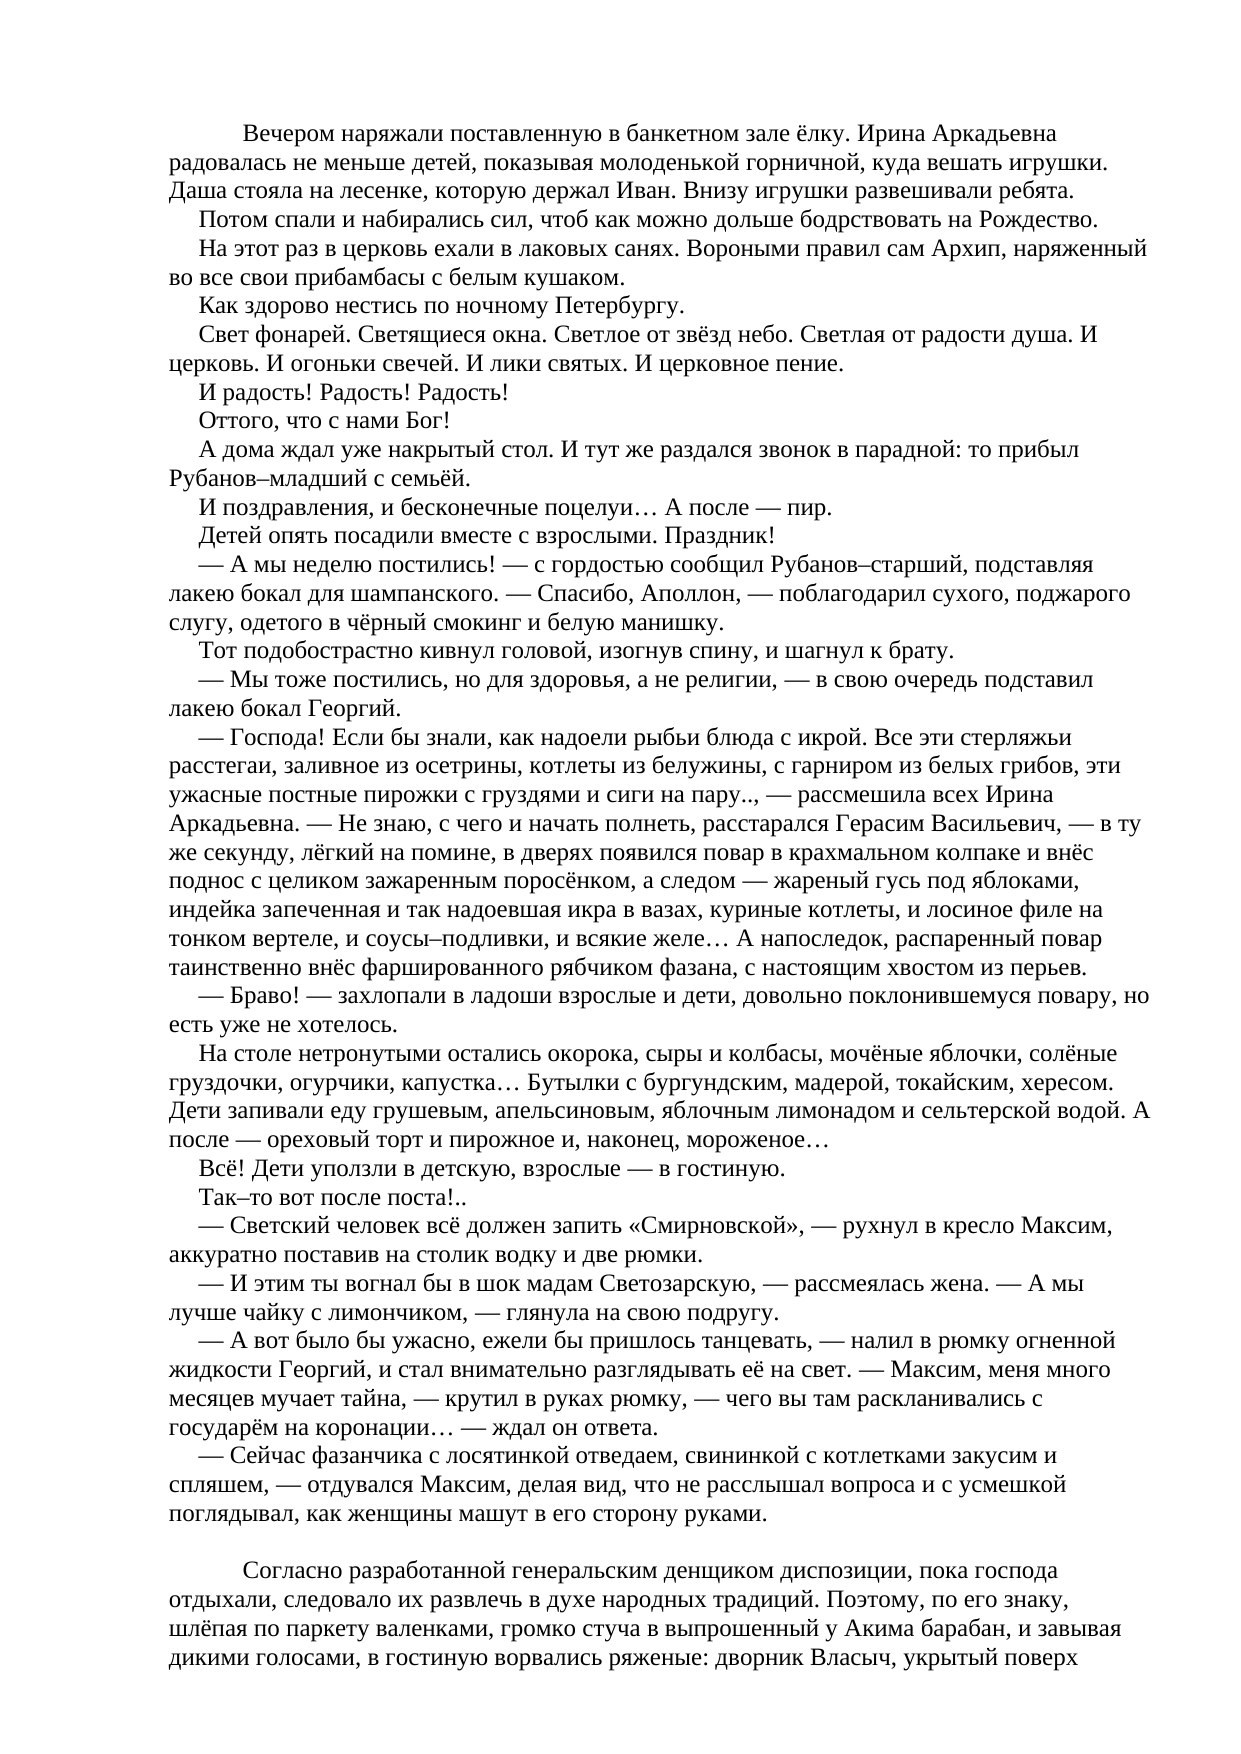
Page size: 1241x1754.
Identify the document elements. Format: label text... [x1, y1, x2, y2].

text А дома ждал уже накрытый стол. И тут же раздался звонок в парадной: то прибыл Рубанов–младший с семьёй. [169, 434, 1152, 492]
text — Сейчас фазанчика с лосятинкой отведаем, свининкой с котлетками закусим и спляшем, — отдувался Максим, делая вид, что не расслышал вопроса и с усмешкой поглядывал, как женщины машут в его сторону руками. [169, 1441, 1152, 1527]
text — И этим ты вогнал бы в шок мадам Светозарскую, — рассмеялась жена. — А мы лучше чайку с лимончиком, — глянула на свою подругу. [169, 1268, 1152, 1326]
text На столе нетронутыми остались окорока, сыры и колбасы, мочёные яблочки, солёные груздочки, огурчики, капустка… Бутылки с бургундским, мадерой, токайским, хересом. Дети запивали еду грушевым, апельсиновым, яблочным лимонадом и сельтерской водой. А после — ореховый торт и пирожное и, наконец, мороженое… [169, 1038, 1152, 1153]
text — А мы неделю постились! — с гордостью сообщил Рубанов–старший, подставляя лакею бокал для шампанского. — Спасибо, Аполлон, — поблагодарил сухого, поджарого слугу, одетого в чёрный смокинг и белую манишку. [169, 549, 1152, 636]
text И поздравления, и бесконечные поцелуи… А после — пир. [169, 492, 1152, 521]
text Всё! Дети уползли в детскую, взрослые — в гостиную. [169, 1153, 1152, 1182]
text — А вот было бы ужасно, ежели бы пришлось танцевать, — налил в рюмку огненной жидкости Георгий, и стал внимательно разглядывать её на свет. — Максим, меня много месяцев мучает тайна, — крутил в руках рюмку, — чего вы там раскланивались с государём на коронации… — ждал он ответа. [169, 1326, 1152, 1441]
text Как здорово нестись по ночному Петербургу. [169, 291, 1152, 319]
text Детей опять посадили вместе с взрослыми. Праздник! [169, 521, 1152, 549]
text Так–то вот после поста!.. [169, 1182, 1152, 1211]
text Вечером наряжали поставленную в банкетном зале ёлку. Ирина Аркадьевна радовалась не меньше детей, показывая молоденькой горничной, куда вешать игрушки. Даша стояла на лесенке, которую держал Иван. Внизу игрушки развешивали ребята. [169, 118, 1152, 204]
text Свет фонарей. Светящиеся окна. Светлое от звёзд небо. Светлая от радости душа. И церковь. И огоньки свечей. И лики святых. И церковное пение. [169, 319, 1152, 377]
text — Светский человек всё должен запить «Смирновской», — рухнул в кресло Максим, аккуратно поставив на столик водку и две рюмки. [169, 1211, 1152, 1268]
text Согласно разработанной генеральским денщиком диспозиции, пока господа отдыхали, следовало их развлечь в духе народных традиций. Поэтому, по его знаку, шлёпая по паркету валенками, громко стуча в выпрошенный у Акима барабан, и завывая дикими голосами, в гостиную ворвались ряженые: дворник Власыч, укрытый поверх [169, 1556, 1152, 1671]
text — Браво! — захлопали в ладоши взрослые и дети, довольно поклонившемуся повару, но есть уже не хотелось. [169, 981, 1152, 1038]
text — Господа! Если бы знали, как надоели рыбьи блюда с икрой. Все эти стерляжьи расстегаи, заливное из осетрины, котлеты из белужины, с гарниром из белых грибов, эти ужасные постные пирожки с груздями и сиги на пару.., — рассмешила всех Ирина Аркадьевна. — Не знаю, с чего и начать полнеть, расстарался Герасим Васильевич, — в ту же секунду, лёгкий на помине, в дверях появился повар в крахмальном колпаке и внёс поднос с целиком зажаренным поросёнком, а следом — жареный гусь под яблоками, индейка запеченная и так надоевшая икра в вазах, куриные котлеты, и лосиное филе на тонком вертеле, и соусы–подливки, и всякие желе… А напоследок, распаренный повар таинственно внёс фаршированного рябчиком фазана, с настоящим хвостом из перьев. [169, 722, 1152, 981]
text — Мы тоже постились, но для здоровья, а не религии, — в свою очередь подставил лакею бокал Георгий. [169, 664, 1152, 722]
text На этот раз в церковь ехали в лаковых санях. Вороными правил сам Архип, наряженный во все свои прибамбасы с белым кушаком. [169, 233, 1152, 291]
text И радость! Радость! Радость! [169, 377, 1152, 406]
text Потом спали и набирались сил, чтоб как можно дольше бодрствовать на Рождество. [169, 204, 1152, 233]
text Оттого, что с нами Бог! [169, 406, 1152, 434]
text Тот подобострастно кивнул головой, изогнув спину, и шагнул к брату. [169, 636, 1152, 664]
